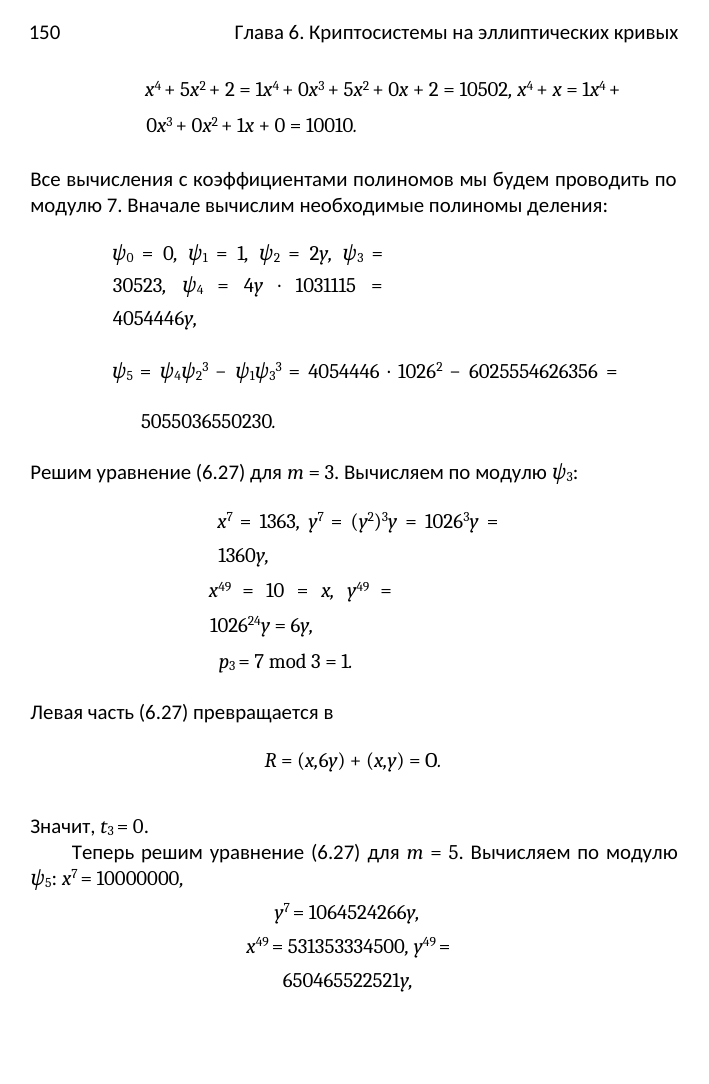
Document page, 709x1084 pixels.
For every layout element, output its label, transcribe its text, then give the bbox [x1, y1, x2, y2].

text p3 = 7 mod 3 = 1. [218, 650, 678, 674]
text x4 + 5x2 + 2 = 1x4 + 0x3 + 5x2 + 0x + 2 = 10502, x4 + x = 1x4 + 0x3 + 0x2 + 1x + 0 = 10010. [145, 78, 621, 138]
text x49 = 10 = x, y49 = 102624y = 6y, [209, 579, 392, 637]
text Значит, t3 = 0. [30, 813, 678, 838]
text x7 = 1363, y7 = (y2)3y = 10263y = 1360y, [217, 509, 499, 568]
text R = (x,6y) + (x,y) = O. [50, 749, 657, 773]
text x49 = 531353334500, y49 = 650465522521y, [240, 934, 456, 993]
text ψ0 = 0, ψ1 = 1, ψ2 = 2y, ψ3 = 30523, ψ4 = 4y · 1031115 = 4054446y, [112, 242, 383, 330]
text Все вычисления с коэффициентами полиномов мы будем проводить по модулю 7. Вначале вычислим необходимые полиномы деления: [30, 167, 678, 218]
text Теперь решим уравнение (6.27) для m = 5. Вычисляем по модулю ψ5: x7 = 10000000, [30, 839, 678, 891]
text Левая часть (6.27) превращается в [30, 699, 678, 724]
text ψ5 = ψ4ψ23 − ψ1ψ33 = 4054446 · 10262 − 6025554626356 = 5055036550230. [112, 359, 618, 433]
text y7 = 1064524266y, [50, 900, 646, 924]
text Решим уравнение (6.27) для m = 3. Вычисляем по модулю ψ3: [30, 459, 678, 485]
